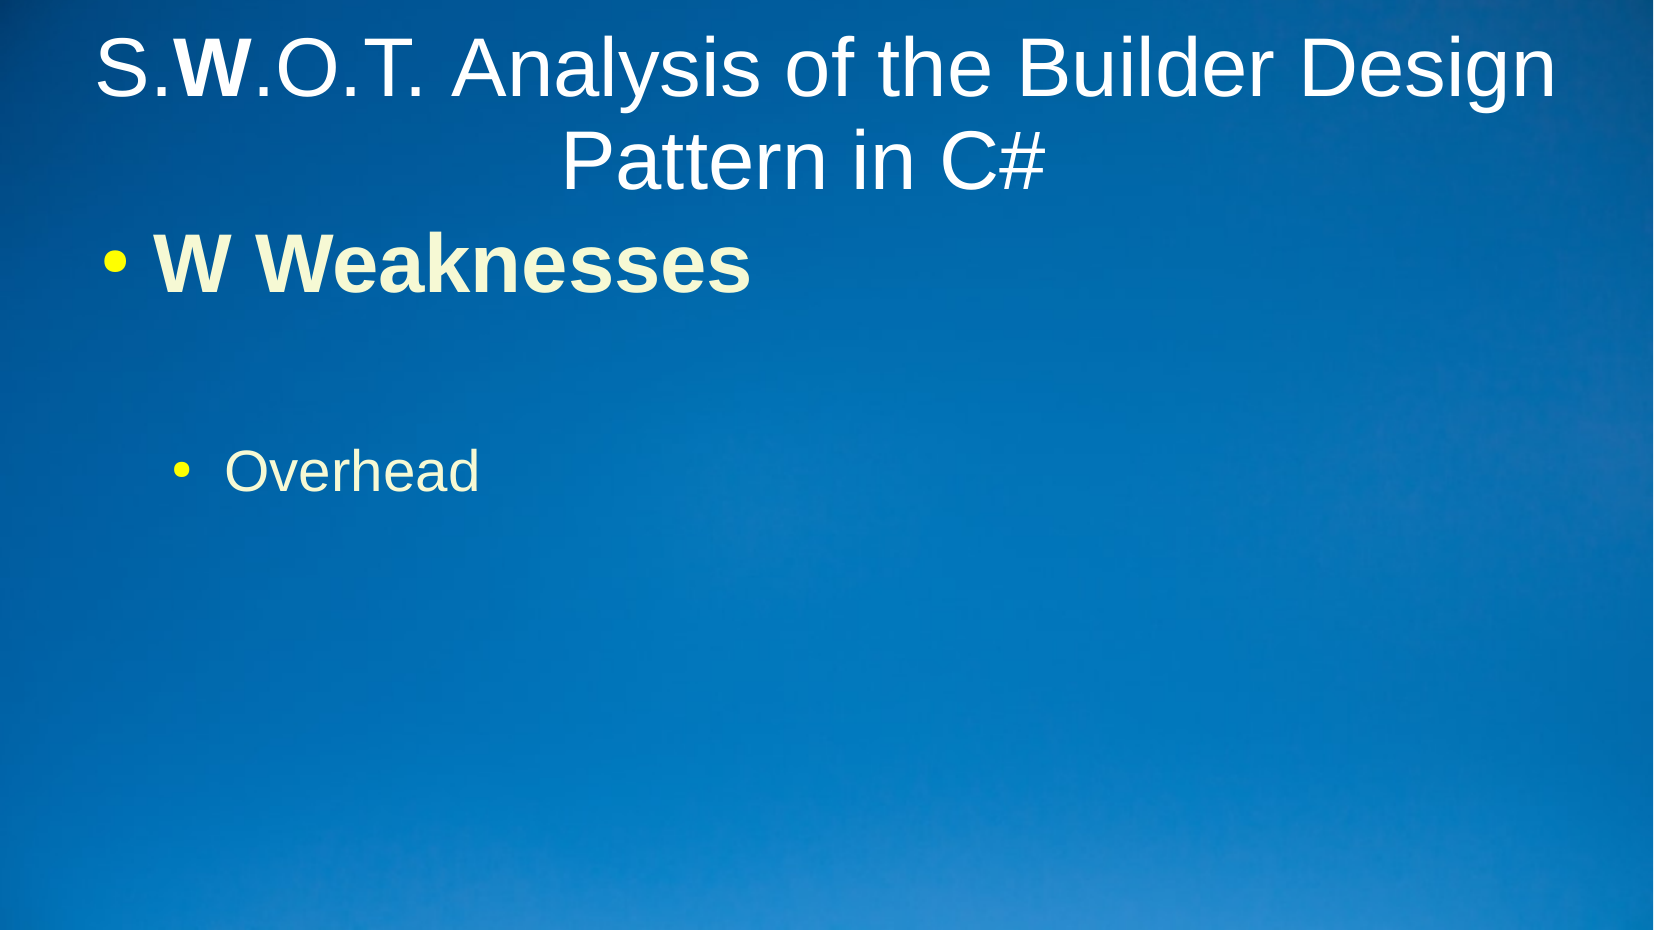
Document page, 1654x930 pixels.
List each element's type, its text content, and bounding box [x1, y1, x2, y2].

title S.W.O.T. Analysis of the Builder Design Pattern in C# [82, 21, 1571, 208]
list W Weaknesses Overhead [82, 217, 1571, 757]
picture [0, 0, 1654, 930]
